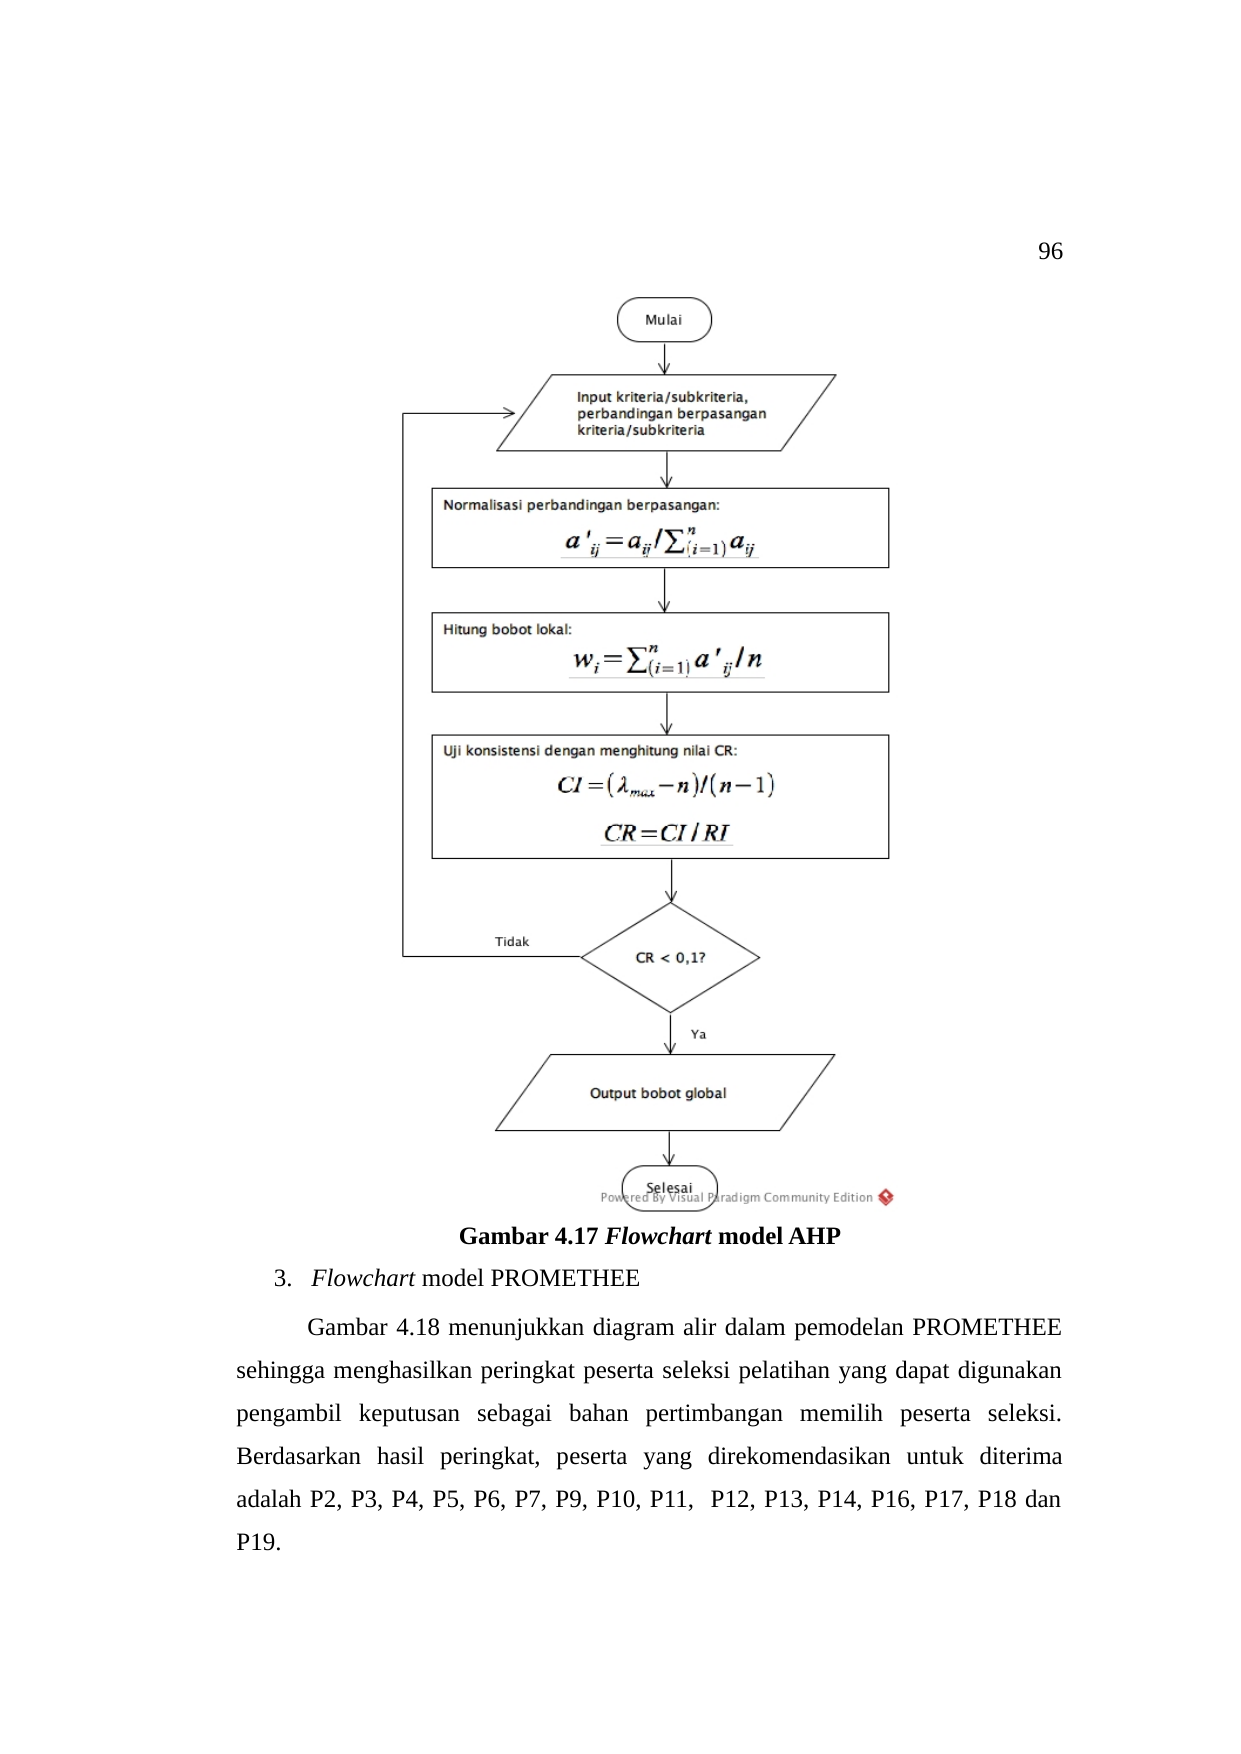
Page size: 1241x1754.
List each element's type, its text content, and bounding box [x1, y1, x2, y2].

text Gambar 4.17 Flowchart model AHP [236, 1221, 1063, 1250]
text Gambar 4.18 menunjukkan diagram alir dalam pemodelan PROMETHEE sehingga menghasilkan peringkat peserta seleksi pelatihan yang dapat digunakan pengambil keputusan sebagai bahan pertimbangan memilih peserta seleksi. Berdasarkan hasil peringkat, peserta yang direkomendasikan untuk diterima adalah P2, P3, P4, P5, P6, P7, P9, P10, P11, P12, P13, P14, P16, P17, P18 dan P19. [236, 1312, 1063, 1556]
list Flowchart model PROMETHEE [274, 1263, 1063, 1291]
picture [400, 295, 900, 1216]
